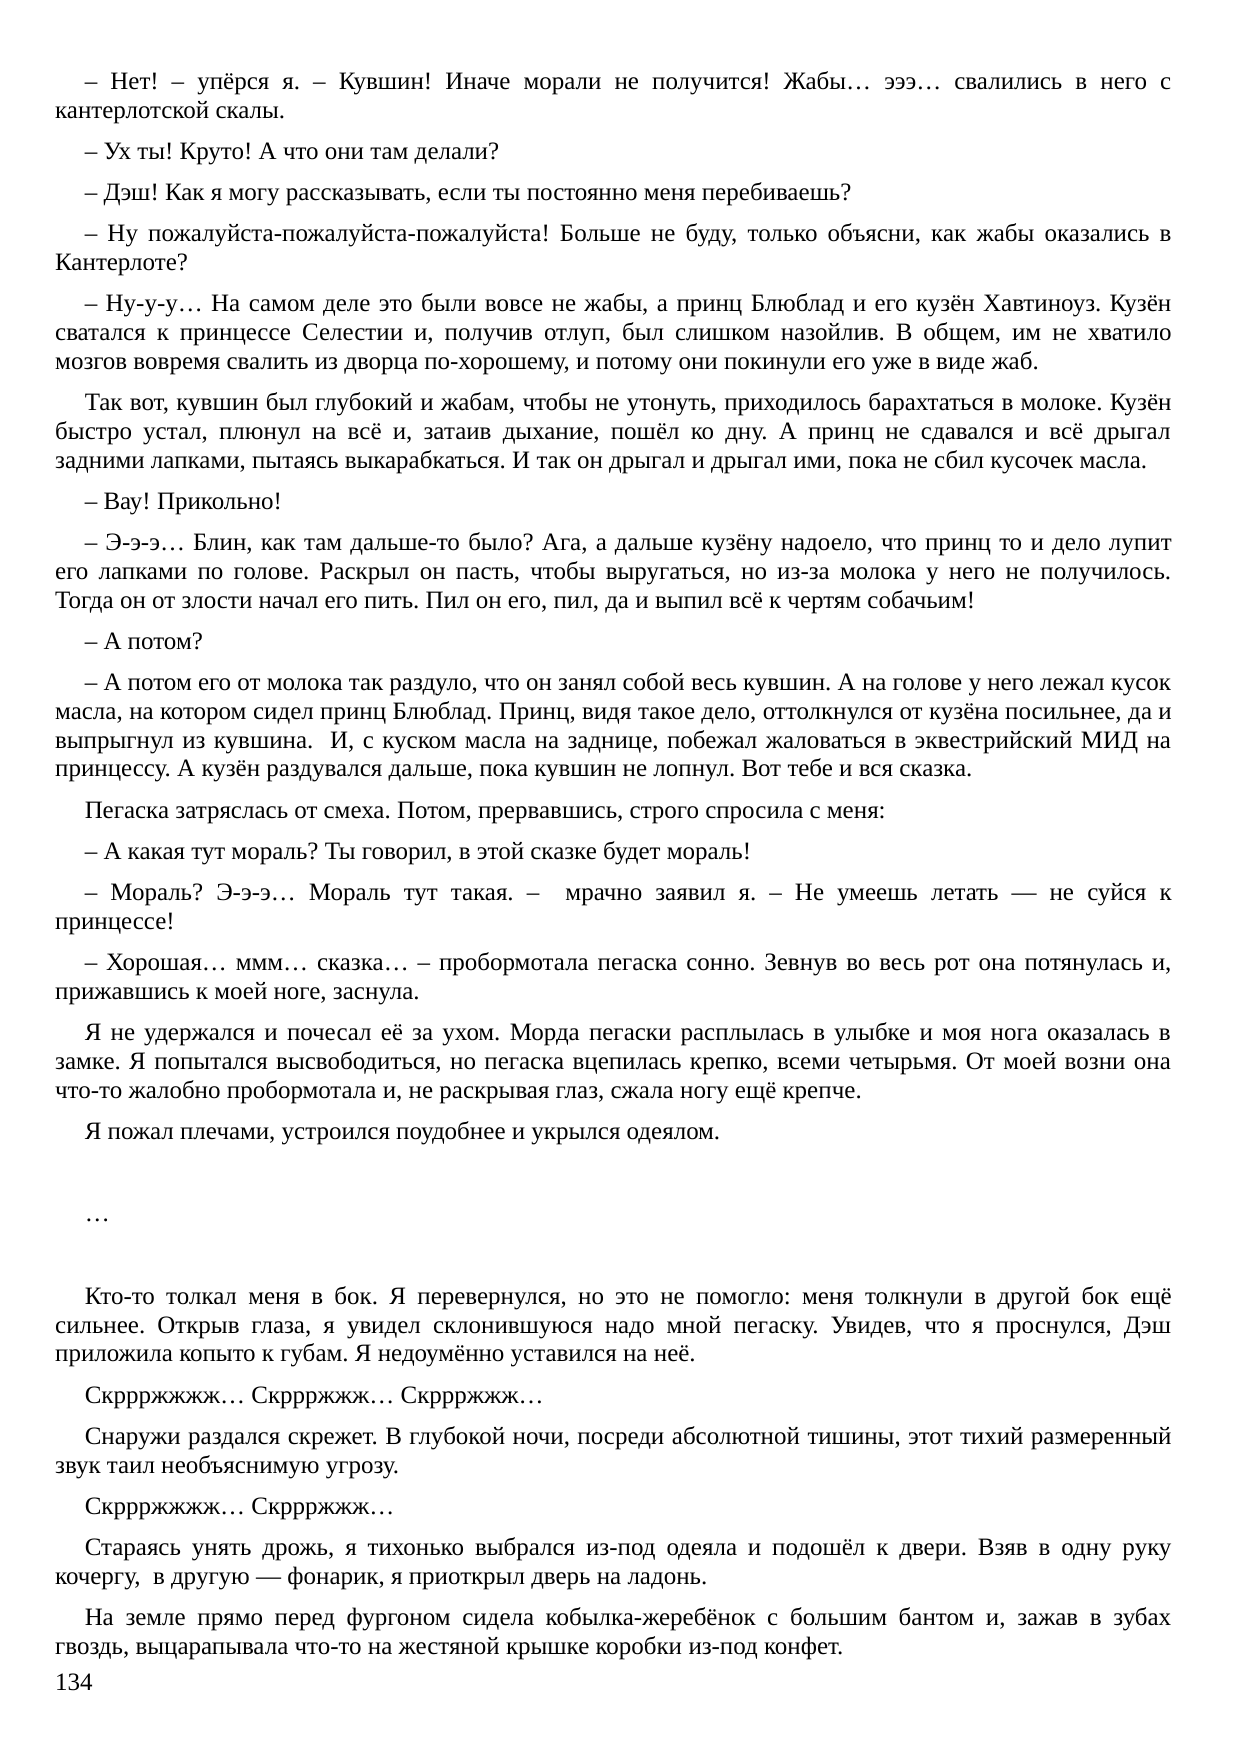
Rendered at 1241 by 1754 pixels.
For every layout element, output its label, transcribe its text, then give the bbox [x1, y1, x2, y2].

text … [55, 1198, 1173, 1227]
text – Мораль? Э-э-э… Мораль тут такая. – мрачно заявил я. – Не умеешь летать — не суйся к принцессе! [55, 877, 1173, 935]
text – Ну-у-у… На самом деле это были вовсе не жабы, а принц Блюблад и его кузён Хавтиноуз. Кузён сватался к принцессе Селестии и, получив отлуп, был слишком назойлив. В общем, им не хватило мозгов вовремя свалить из дворца по-хорошему, и потому они покинули его уже в виде жаб. [55, 288, 1173, 375]
text Скррржжжж… Скррржжж… [55, 1491, 1173, 1520]
text Я не удержался и почесал её за ухом. Морда пегаски расплылась в улыбке и моя нога оказалась в замке. Я попытался высвободиться, но пегаска вцепилась крепко, всеми четырьмя. От моей возни она что-то жалобно пробормотала и, не раскрывая глаз, сжала ногу ещё крепче. [55, 1017, 1173, 1103]
text – А какая тут мораль? Ты говорил, в этой сказке будет мораль! [55, 836, 1173, 865]
text – Хорошая… ммм… сказка… – пробормотала пегаска сонно. Зевнув во весь рот она потянулась и, прижавшись к моей ноге, заснула. [55, 947, 1173, 1005]
text Пегаска затряслась от смеха. Потом, прервавшись, строго спросила с меня: [55, 795, 1173, 823]
text Снаружи раздался скрежет. В глубокой ночи, посреди абсолютной тишины, этот тихий размеренный звук таил необъяснимую угрозу. [55, 1421, 1173, 1478]
text На земле прямо перед фургоном сидела кобылка-жеребёнок с большим бантом и, зажав в зубах гвоздь, выцарапывала что-то на жестяной крышке коробки из-под конфет. [55, 1602, 1173, 1660]
text Я пожал плечами, устроился поудобнее и укрылся одеялом. [55, 1116, 1173, 1145]
text – Ух ты! Круто! А что они там делали? [55, 136, 1173, 165]
text Скррржжжж… Скррржжж… Скррржжж… [55, 1380, 1173, 1408]
text – Ну пожалуйста-пожалуйста-пожалуйста! Больше не буду, только объясни, как жабы оказались в Кантерлоте? [55, 218, 1173, 276]
text – Э-э-э… Блин, как там дальше-то было? Ага, а дальше кузёну надоело, что принц то и дело лупит его лапками по голове. Раскрыл он пасть, чтобы выругаться, но из-за молока у него не получилось. Тогда он от злости начал его пить. Пил он его, пил, да и выпил всё к чертям собачьим! [55, 527, 1173, 613]
text – А потом его от молока так раздуло, что он занял собой весь кувшин. А на голове у него лежал кусок масла, на котором сидел принц Блюблад. Принц, видя такое дело, оттолкнулся от кузёна посильнее, да и выпрыгнул из кувшина. И, с куском масла на заднице, побежал жаловаться в эквестрийский МИД на принцессу. А кузён раздувался дальше, пока кувшин не лопнул. Вот тебе и вся сказка. [55, 667, 1173, 782]
text – Вау! Прикольно! [55, 486, 1173, 515]
text Кто-то толкал меня в бок. Я перевернулся, но это не помогло: меня толкнули в другой бок ещё сильнее. Открыв глаза, я увидел склонившуюся надо мной пегаску. Увидев, что я проснулся, Дэш приложила копыто к губам. Я недоумённо уставился на неё. [55, 1281, 1173, 1367]
text – Нет! – упёрся я. – Кувшин! Иначе морали не получится! Жабы… эээ… свалились в него с кантерлотской скалы. [55, 66, 1173, 123]
text – А потом? [55, 626, 1173, 655]
text – Дэш! Как я могу рассказывать, если ты постоянно меня перебиваешь? [55, 177, 1173, 206]
text Стараясь унять дрожь, я тихонько выбрался из-под одеяла и подошёл к двери. Взяв в одну руку кочергу, в другую — фонарик, я приоткрыл дверь на ладонь. [55, 1532, 1173, 1590]
text Так вот, кувшин был глубокий и жабам, чтобы не утонуть, приходилось барахтаться в молоке. Кузён быстро устал, плюнул на всё и, затаив дыхание, пошёл ко дну. А принц не сдавался и всё дрыгал задними лапками, пытаясь выкарабкаться. И так он дрыгал и дрыгал ими, пока не сбил кусочек масла. [55, 387, 1173, 473]
